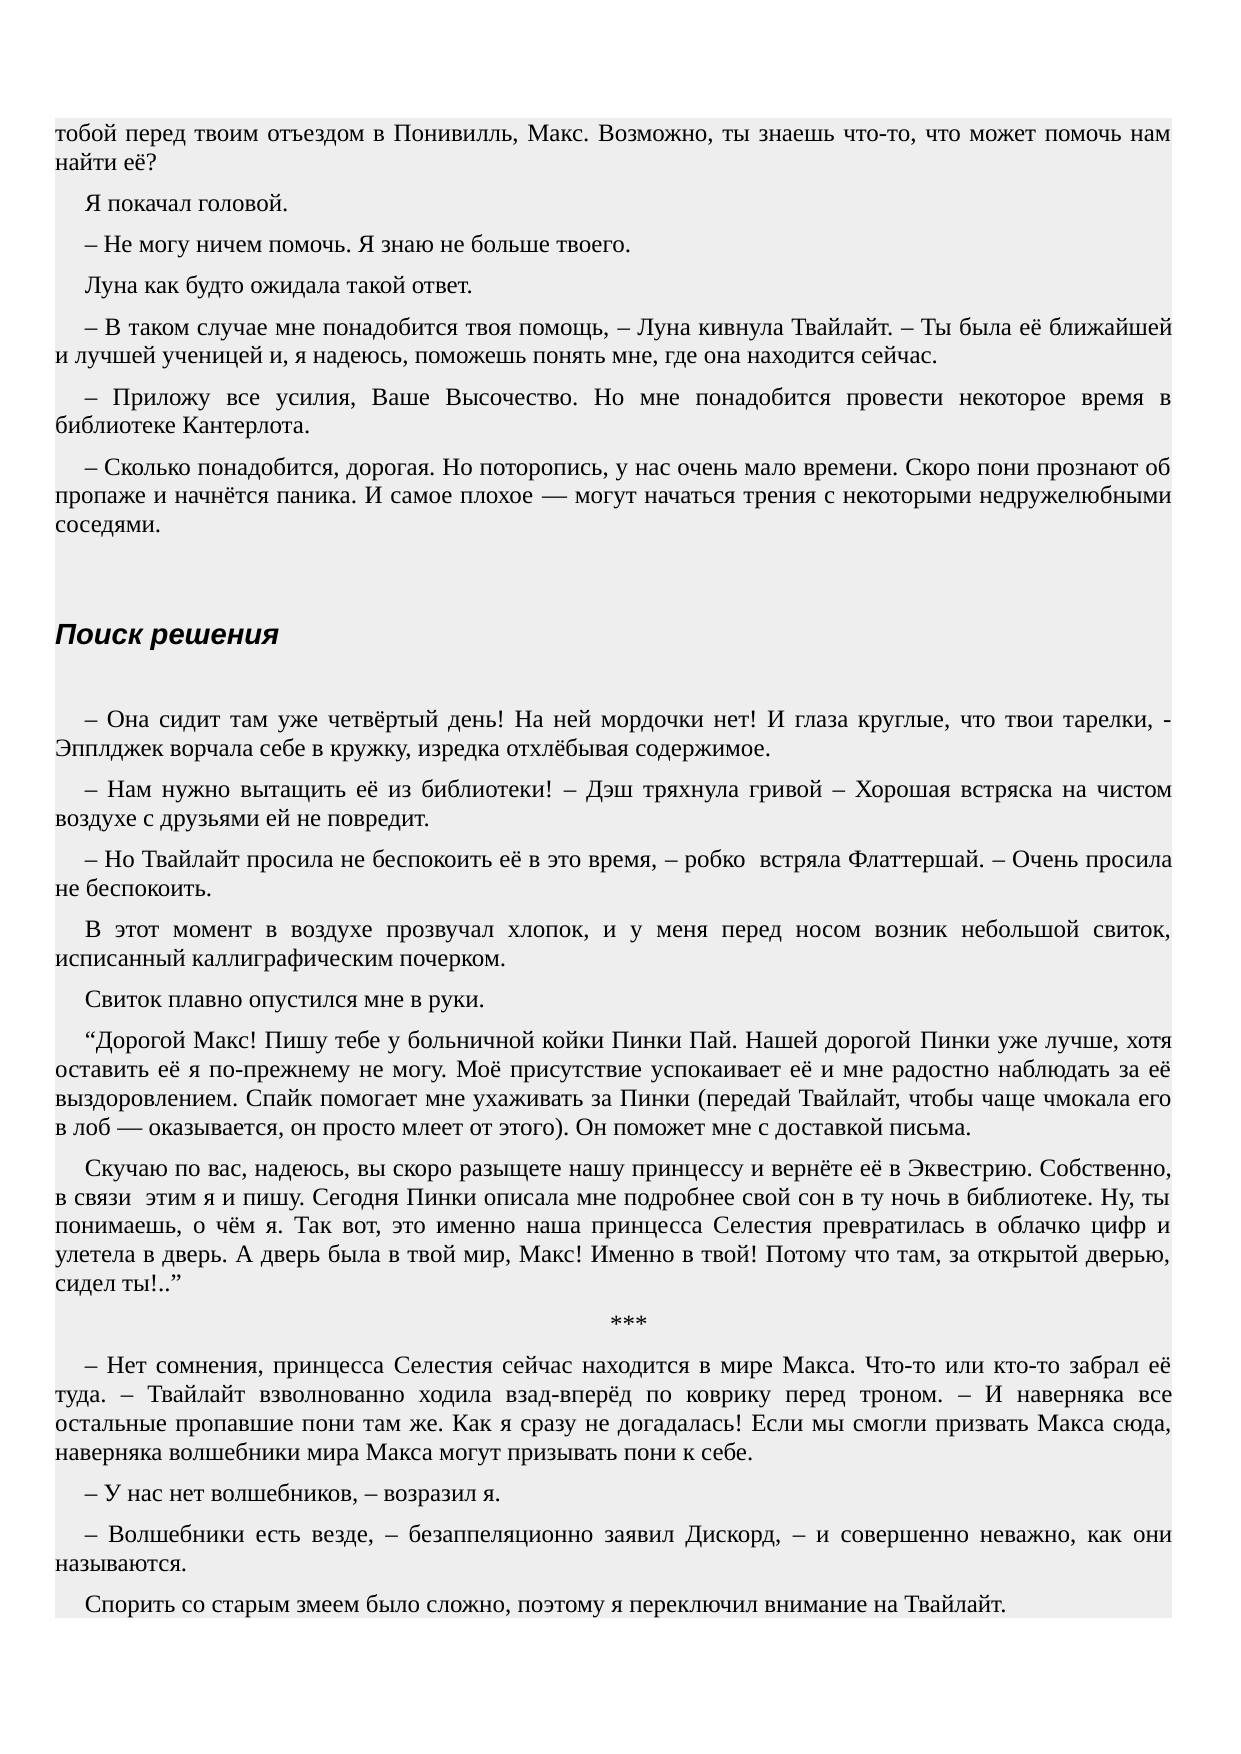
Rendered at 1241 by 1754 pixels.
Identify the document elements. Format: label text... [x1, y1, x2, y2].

text – В таком случае мне понадобится твоя помощь, – Луна кивнула Твайлайт. – Ты была её ближайшей и лучшей ученицей и, я надеюсь, поможешь понять мне, где она находится сейчас. [55, 312, 1172, 369]
text – Приложу все усилия, Ваше Высочество. Но мне понадобится провести некоторое время в библиотеке Кантерлота. [55, 382, 1172, 439]
text – У нас нет волшебников, – возразил я. [55, 1478, 1172, 1507]
text – Нам нужно вытащить её из библиотеки! – Дэш тряхнула гривой – Хорошая встряска на чистом воздухе с друзьями ей не повредит. [55, 774, 1172, 832]
text – Но Твайлайт просила не беспокоить её в это время, – робко встряла Флаттершай. – Очень просила не беспокоить. [55, 844, 1172, 902]
subtitle Поиск решения [55, 617, 1172, 650]
text тобой перед твоим отъездом в Понивилль, Макс. Возможно, ты знаешь что-то, что может помочь нам найти её? [55, 118, 1172, 176]
text – Не могу ничем помочь. Я знаю не больше твоего. [55, 229, 1172, 258]
text *** [55, 1309, 1172, 1338]
text – Сколько понадобится, дорогая. Но поторопись, у нас очень мало времени. Скоро пони прознают об пропаже и начнётся паника. И самое плохое — могут начаться трения с некоторыми недружелюбными соседями. [55, 452, 1172, 538]
text Луна как будто ожидала такой ответ. [55, 271, 1172, 299]
text Свиток плавно опустился мне в руки. [55, 984, 1172, 1013]
text – Она сидит там уже четвёртый день! На ней мордочки нет! И глаза круглые, что твои тарелки, - Эпплджек ворчала себе в кружку, изредка отхлёбывая содержимое. [55, 704, 1172, 762]
text – Нет сомнения, принцесса Селестия сейчас находится в мире Макса. Что-то или кто-то забрал её туда. – Твайлайт взволнованно ходила взад-вперёд по коврику перед троном. – И наверняка все остальные пропавшие пони там же. Как я сразу не догадалась! Если мы смогли призвать Макса сюда, наверняка волшебники мира Макса могут призывать пони к себе. [55, 1350, 1172, 1465]
text “Дорогой Макс! Пишу тебе у больничной койки Пинки Пай. Нашей дорогой Пинки уже лучше, хотя оставить её я по-прежнему не могу. Моё присутствие успокаивает её и мне радостно наблюдать за её выздоровлением. Спайк помогает мне ухаживать за Пинки (передай Твайлайт, чтобы чаще чмокала его в лоб — оказывается, он просто млеет от этого). Он поможет мне с доставкой письма. [55, 1025, 1172, 1140]
text Спорить со старым змеем было сложно, поэтому я переключил внимание на Твайлайт. [55, 1589, 1172, 1618]
text Я покачал головой. [55, 188, 1172, 217]
text – Волшебники есть везде, – безаппеляционно заявил Дискорд, – и совершенно неважно, как они называются. [55, 1519, 1172, 1577]
text Скучаю по вас, надеюсь, вы скоро разыщете нашу принцессу и вернёте её в Эквестрию. Собственно, в связи этим я и пишу. Сегодня Пинки описала мне подробнее свой сон в ту ночь в библиотеке. Ну, ты понимаешь, о чём я. Так вот, это именно наша принцесса Селестия превратилась в облачко цифр и улетела в дверь. А дверь была в твой мир, Макс! Именно в твой! Потому что там, за открытой дверью, сидел ты!..” [55, 1153, 1172, 1297]
text В этот момент в воздухе прозвучал хлопок, и у меня перед носом возник небольшой свиток, исписанный каллиграфическим почерком. [55, 914, 1172, 972]
